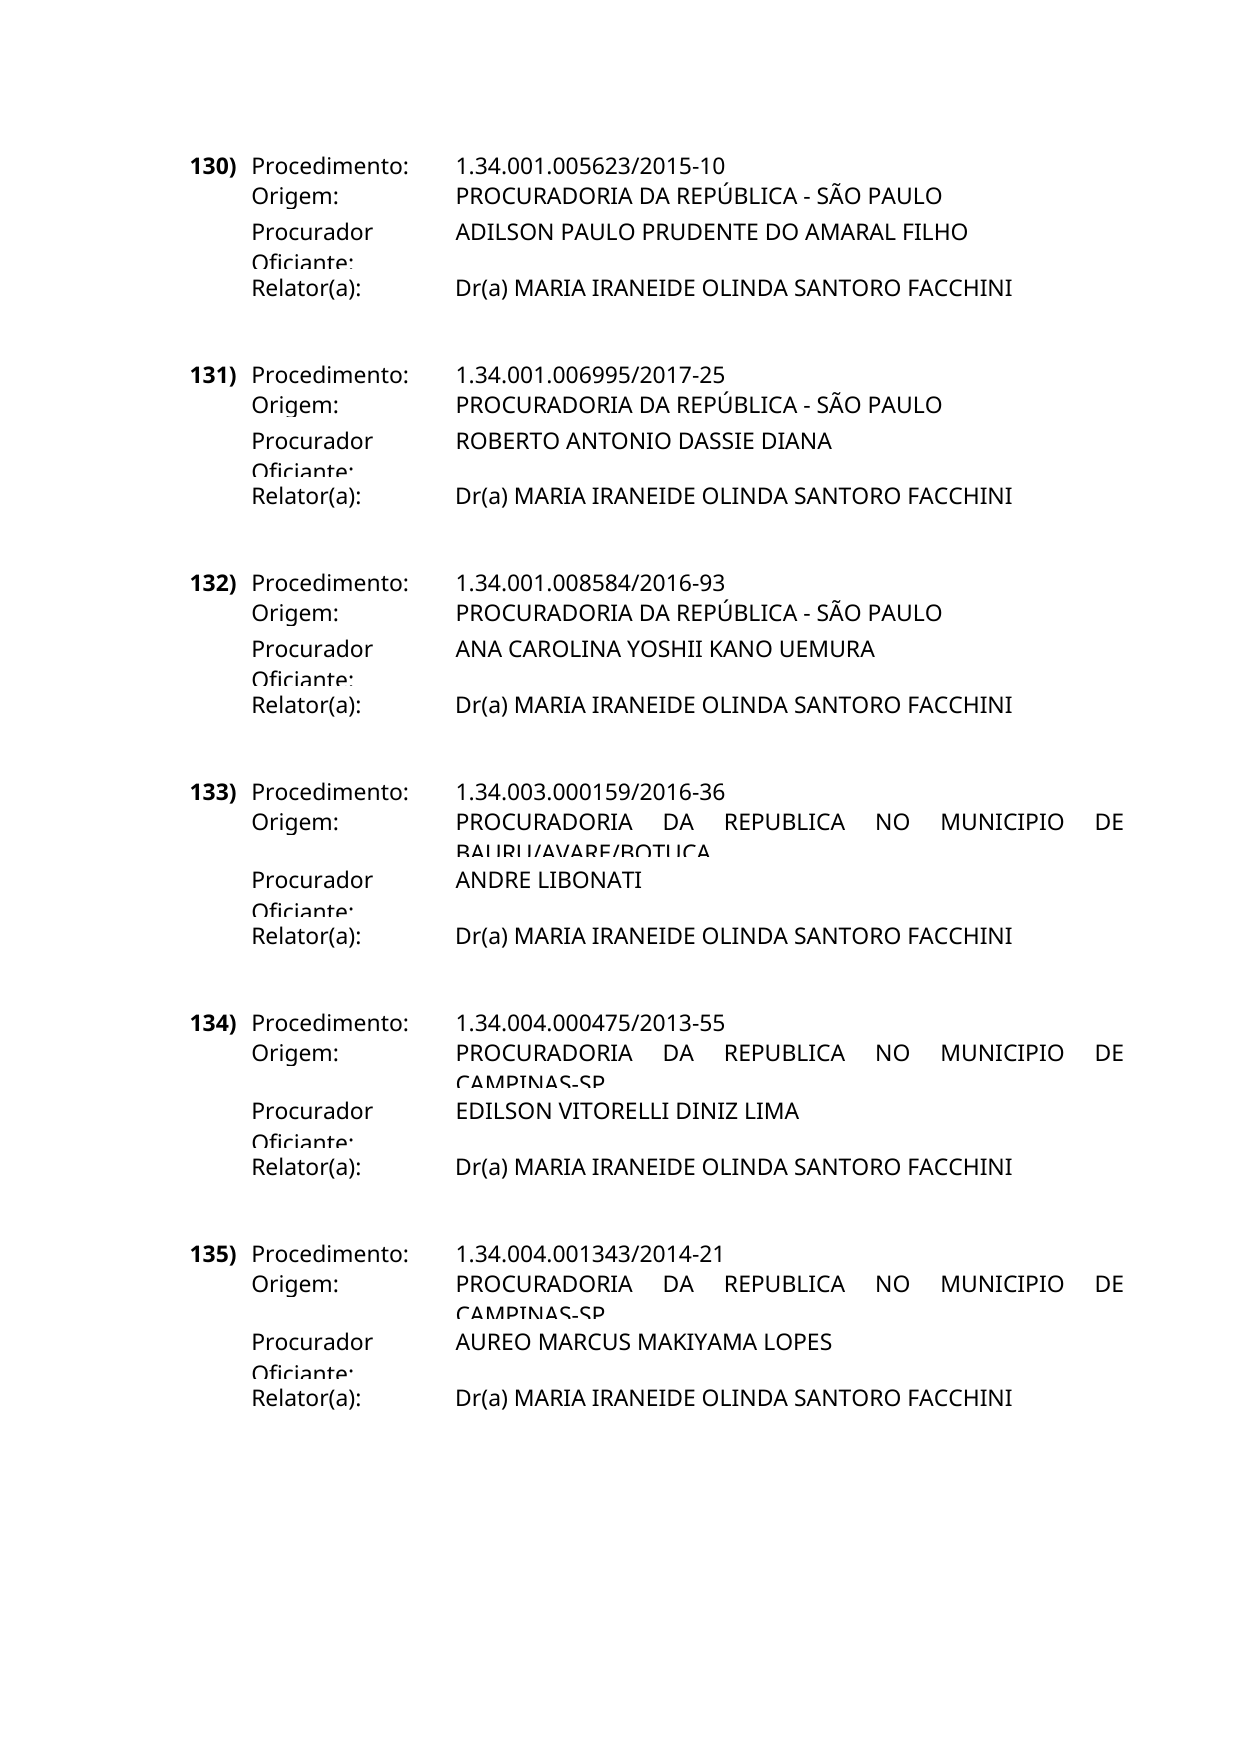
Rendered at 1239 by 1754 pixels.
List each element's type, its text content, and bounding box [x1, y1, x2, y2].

table_cell [455, 626, 1124, 633]
table_cell Origem: [251, 389, 455, 417]
table_cell [0, 567, 189, 596]
table_cell [1125, 689, 1239, 719]
table_cell [189, 806, 251, 834]
table_cell [1125, 389, 1239, 417]
table_cell [0, 272, 189, 302]
table_cell 1.34.004.000475/2013-55 [455, 1007, 1124, 1035]
table_cell [189, 857, 251, 864]
table_cell [0, 1296, 189, 1319]
table_cell [189, 510, 251, 567]
table_cell [0, 150, 189, 178]
table_cell [1125, 626, 1239, 633]
table_cell Procedimento: [251, 1007, 455, 1035]
table_cell [455, 1088, 1124, 1095]
table_cell [0, 1088, 189, 1095]
table_cell [189, 1268, 251, 1296]
table_header Relator(a): [251, 1382, 455, 1410]
table_header Relator(a): [251, 689, 455, 717]
table_cell 1.34.001.008584/2016-93 [455, 567, 1124, 596]
table_header Relator(a): [251, 920, 455, 948]
table_cell [1125, 216, 1239, 267]
table_cell [1125, 834, 1239, 857]
table_cell [189, 689, 251, 719]
table_header Dr(a) MARIA IRANEIDE OLINDA SANTORO FACCHINI [455, 272, 1122, 300]
table_header Dr(a) MARIA IRANEIDE OLINDA SANTORO FACCHINI [455, 1151, 1122, 1179]
table_cell [189, 864, 251, 915]
table_cell 133) [189, 776, 251, 804]
table_cell PROCURADORIA DA REPUBLICA NO MUNICIPIO DE CAMPINAS-SP [455, 1268, 1124, 1319]
table_cell [0, 1095, 189, 1146]
table_cell [189, 425, 251, 476]
table_cell [1125, 864, 1239, 915]
table_cell [189, 389, 251, 417]
table_cell [1125, 597, 1239, 626]
table_cell [455, 510, 1124, 567]
table_cell [1125, 1238, 1239, 1266]
table_cell [189, 209, 251, 216]
table_cell [189, 1296, 251, 1319]
table_cell PROCURADORIA DA REPÚBLICA - SÃO PAULO [455, 180, 1124, 208]
table_header Dr(a) MARIA IRANEIDE OLINDA SANTORO FACCHINI [455, 480, 1122, 509]
table_header Dr(a) MARIA IRANEIDE OLINDA SANTORO FACCHINI [455, 1382, 1122, 1410]
table_cell [455, 1319, 1124, 1326]
table_cell [189, 417, 251, 424]
table_cell [251, 1181, 455, 1238]
table_cell [0, 626, 189, 633]
table_cell PROCURADORIA DA REPÚBLICA - SÃO PAULO [455, 597, 1124, 626]
table_cell Procurador Oficiante: [251, 425, 455, 477]
table_cell [0, 1319, 189, 1326]
table_cell [0, 1037, 189, 1065]
table_cell ANA CAROLINA YOSHII KANO UEMURA [455, 633, 1124, 684]
table_header Dr(a) MARIA IRANEIDE OLINDA SANTORO FACCHINI [455, 689, 1122, 717]
table_cell [0, 209, 189, 216]
table_cell [0, 633, 189, 684]
table_cell Origem: [251, 1037, 455, 1065]
table_cell [455, 209, 1124, 216]
table_cell [1125, 776, 1239, 804]
table_cell [189, 1319, 251, 1326]
table_cell [0, 920, 189, 950]
table_cell PROCURADORIA DA REPUBLICA NO MUNICIPIO DE BAURU/AVARE/BOTUCA [455, 806, 1124, 857]
table_cell [0, 1151, 189, 1181]
table_cell [1125, 1088, 1239, 1095]
table_cell [1125, 950, 1239, 1007]
table_cell Procurador Oficiante: [251, 864, 455, 917]
table_cell [1125, 425, 1239, 476]
table_cell [0, 776, 189, 804]
table_cell [455, 719, 1124, 776]
table_cell [189, 719, 251, 776]
table_cell [189, 1326, 251, 1377]
table_cell [0, 1065, 189, 1088]
table_cell [1125, 1095, 1239, 1146]
table_cell [0, 480, 189, 510]
table_cell [0, 857, 189, 864]
table_cell [189, 1037, 251, 1065]
table_cell [251, 1088, 455, 1095]
table_cell AUREO MARCUS MAKIYAMA LOPES [455, 1326, 1124, 1377]
table_cell [1125, 920, 1239, 950]
table_header Relator(a): [251, 480, 455, 509]
table_cell [0, 806, 189, 834]
table_cell [251, 719, 455, 776]
table_cell [189, 597, 251, 626]
table_cell [455, 302, 1124, 358]
table_cell [189, 626, 251, 633]
table_cell [1125, 1151, 1239, 1181]
table_cell 1.34.004.001343/2014-21 [455, 1238, 1124, 1266]
table_cell [1125, 209, 1239, 216]
table_header [455, 0, 1124, 150]
table_cell Origem: [251, 1268, 455, 1296]
table_cell Procurador Oficiante: [251, 1095, 455, 1148]
table_cell 1.34.003.000159/2016-36 [455, 776, 1124, 804]
table_cell [0, 1268, 189, 1296]
table_header [189, 0, 251, 150]
table_cell [251, 302, 455, 358]
table_cell [0, 359, 189, 387]
table_header [251, 0, 455, 150]
table_cell Procedimento: [251, 150, 455, 178]
table_cell [189, 480, 251, 510]
table_cell [0, 1238, 189, 1266]
table_cell Procedimento: [251, 359, 455, 387]
table_header [0, 0, 189, 150]
table_cell [455, 1181, 1124, 1238]
table_cell [251, 417, 455, 424]
table_cell PROCURADORIA DA REPUBLICA NO MUNICIPIO DE CAMPINAS-SP [455, 1037, 1124, 1088]
table_cell [0, 864, 189, 915]
table_cell Origem: [251, 597, 455, 626]
table_cell [1125, 272, 1239, 302]
table_cell [1125, 1007, 1239, 1035]
table_cell Procurador Oficiante: [251, 216, 455, 268]
table_cell 131) [189, 359, 251, 387]
table_cell [251, 857, 455, 864]
table_cell Procedimento: [251, 567, 455, 596]
table_header Dr(a) MARIA IRANEIDE OLINDA SANTORO FACCHINI [455, 920, 1122, 948]
table_cell [1125, 567, 1239, 596]
table_cell Procurador Oficiante: [251, 633, 455, 686]
table_cell [1125, 1037, 1239, 1065]
table_cell [1125, 480, 1239, 510]
table_cell Origem: [251, 180, 455, 208]
table_cell [189, 633, 251, 684]
table_cell [251, 626, 455, 633]
table_cell [0, 950, 189, 1007]
table_cell [251, 510, 455, 567]
table_cell ANDRE LIBONATI [455, 864, 1124, 915]
table_cell [189, 272, 251, 302]
table_cell [0, 689, 189, 719]
table_cell [1125, 150, 1239, 178]
table_cell 132) [189, 567, 251, 596]
table_cell [1125, 510, 1239, 567]
table_cell [1125, 1326, 1239, 1377]
table_cell [0, 389, 189, 417]
table_cell [0, 1326, 189, 1377]
table_cell ROBERTO ANTONIO DASSIE DIANA [455, 425, 1124, 476]
table_cell [189, 1382, 251, 1412]
table_cell [0, 510, 189, 567]
table_header Relator(a): [251, 1151, 455, 1179]
table_header Relator(a): [251, 272, 455, 300]
table_cell [0, 302, 189, 358]
table_cell [0, 719, 189, 776]
table_cell [189, 834, 251, 857]
table_cell [1125, 806, 1239, 834]
table_cell 130) [189, 150, 251, 178]
table_cell 134) [189, 1007, 251, 1035]
table_cell [189, 216, 251, 267]
table_cell [455, 950, 1124, 1007]
table_cell [251, 209, 455, 216]
table_cell [251, 1319, 455, 1326]
table_cell [251, 834, 455, 857]
table_cell [189, 1181, 251, 1238]
table_cell [0, 1382, 189, 1412]
table_cell [1125, 1296, 1239, 1319]
table_cell 135) [189, 1238, 251, 1266]
table_cell [0, 1181, 189, 1238]
table_cell PROCURADORIA DA REPÚBLICA - SÃO PAULO [455, 389, 1124, 417]
table_cell [1125, 302, 1239, 358]
table_cell [189, 950, 251, 1007]
table_cell [251, 950, 455, 1007]
table_cell [1125, 1319, 1239, 1326]
table_cell [189, 1151, 251, 1181]
table_cell 1.34.001.006995/2017-25 [455, 359, 1124, 387]
table_cell [0, 597, 189, 626]
table_cell [189, 302, 251, 358]
table_cell [455, 857, 1124, 864]
table_cell [1125, 1065, 1239, 1088]
table_cell [1125, 1181, 1239, 1238]
table_cell EDILSON VITORELLI DINIZ LIMA [455, 1095, 1124, 1146]
table_cell [0, 216, 189, 267]
table_cell [0, 417, 189, 424]
table_cell [189, 1088, 251, 1095]
table_cell [189, 180, 251, 208]
table_header [1125, 0, 1239, 150]
table_cell [0, 425, 189, 476]
table_cell [189, 920, 251, 950]
table_cell [251, 1065, 455, 1088]
table_cell [189, 1095, 251, 1146]
table_cell [1125, 359, 1239, 387]
table_cell [189, 1065, 251, 1088]
table_cell [1125, 1268, 1239, 1296]
table_cell [1125, 1382, 1239, 1412]
table_cell [251, 1296, 455, 1319]
table_cell Procurador Oficiante: [251, 1326, 455, 1379]
table_cell Procedimento: [251, 1238, 455, 1266]
table_cell [0, 1007, 189, 1035]
table_cell [1125, 633, 1239, 684]
table_cell Origem: [251, 806, 455, 834]
table_cell Procedimento: [251, 776, 455, 804]
table_cell [0, 180, 189, 208]
table_cell [1125, 857, 1239, 864]
table_cell 1.34.001.005623/2015-10 [455, 150, 1124, 178]
table_cell ADILSON PAULO PRUDENTE DO AMARAL FILHO [455, 216, 1124, 267]
table_cell [1125, 719, 1239, 776]
table_cell [1125, 417, 1239, 424]
table_cell [455, 417, 1124, 424]
table_cell [1125, 180, 1239, 208]
table_cell [0, 834, 189, 857]
